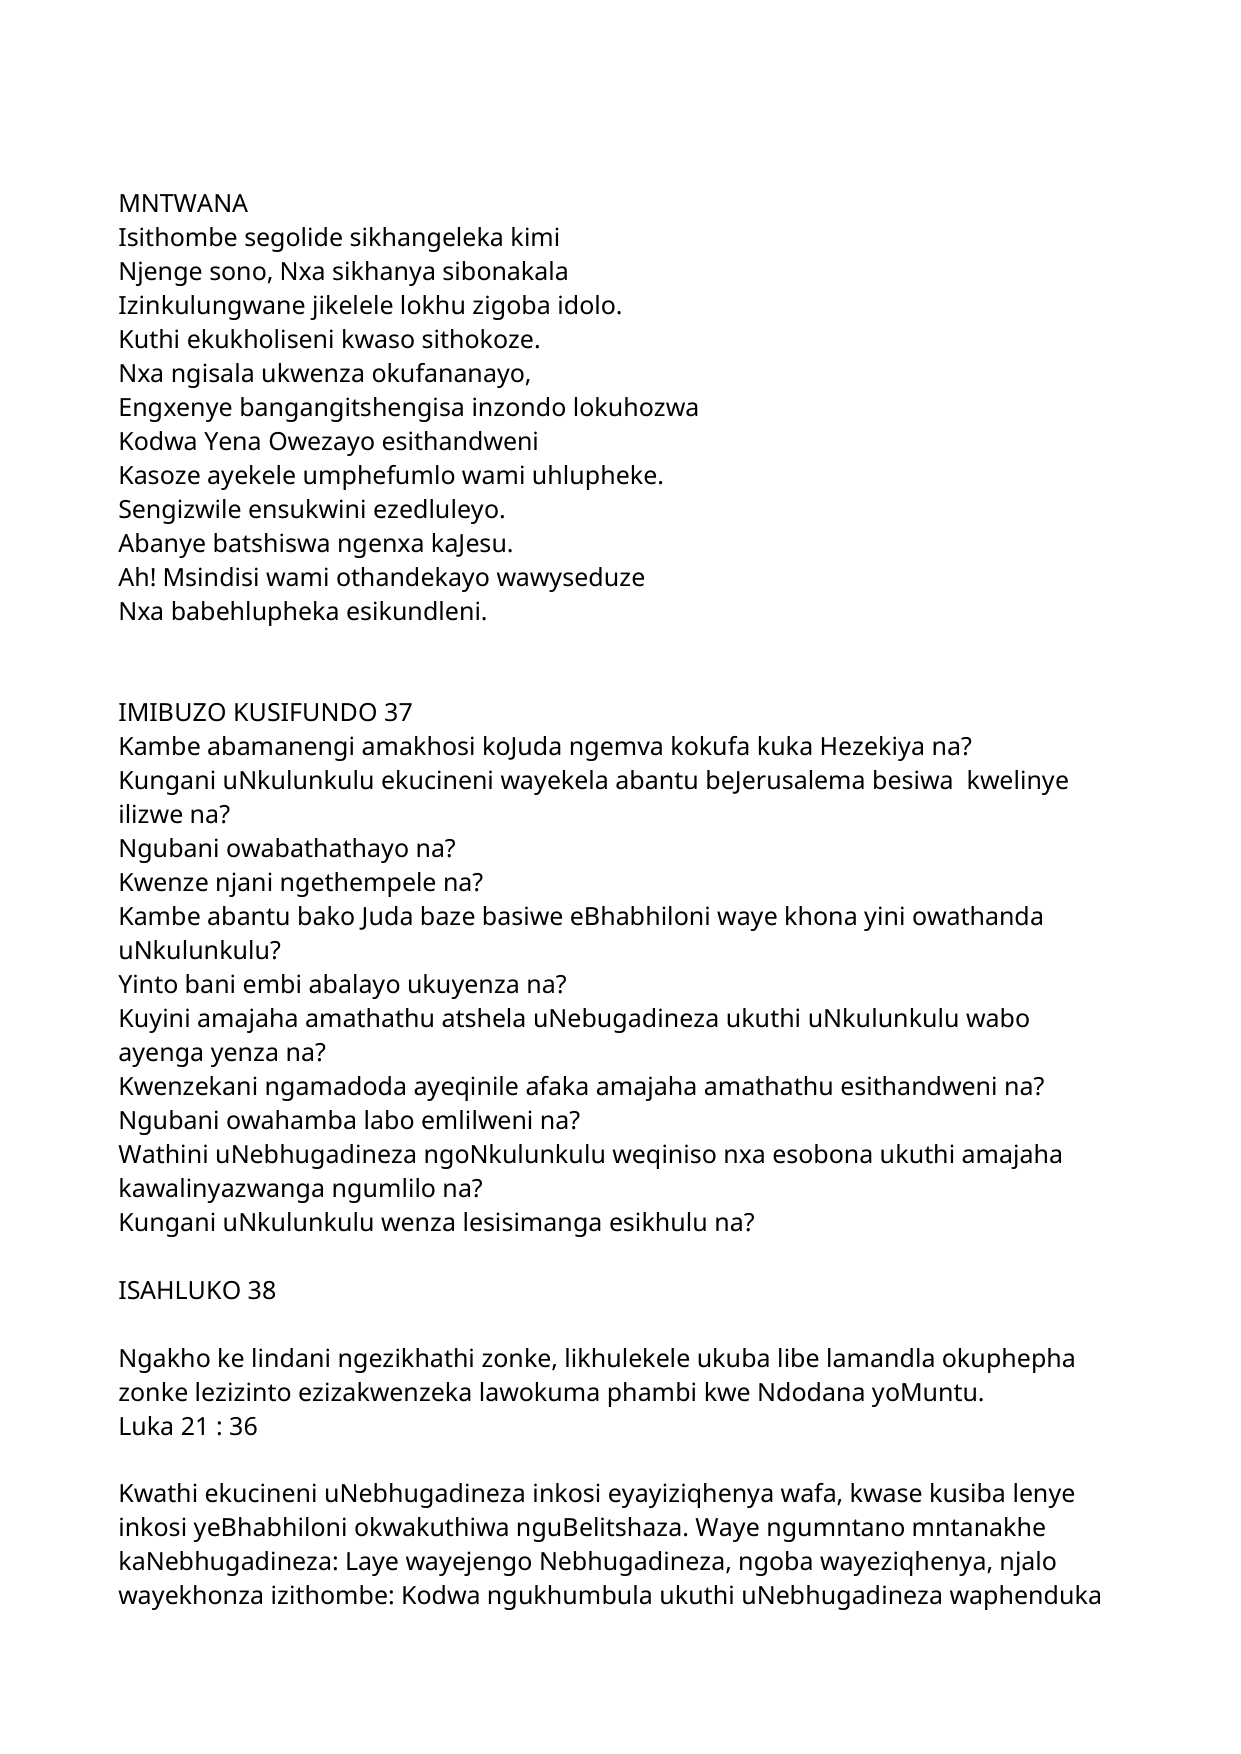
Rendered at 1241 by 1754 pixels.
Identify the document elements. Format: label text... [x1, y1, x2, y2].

text Ngubani owahamba labo emlilweni na? [118, 1103, 1122, 1137]
text Kwenze njani ngethempele na? [118, 865, 1122, 899]
text Kwathi ekucineni uNebhugadineza inkosi eyayiziqhenya wafa, kwase kusiba lenye inkosi yeBhabhiloni okwakuthiwa nguBelitshaza. Waye ngumntano mntanakhe kaNebhugadineza: Laye wayejengo Nebhugadineza, ngoba wayeziqhenya, njalo wayekhonza izithombe: Kodwa ngukhumbula ukuthi uNebhugadineza waphenduka [118, 1476, 1122, 1612]
text Yinto bani embi abalayo ukuyenza na? [118, 967, 1122, 1001]
text Sengizwile ensukwini ezedluleyo. [118, 492, 1122, 526]
text Nxa babehlupheka esikundleni. [118, 593, 1122, 627]
text Wathini uNebhugadineza ngoNkulunkulu weqiniso nxa esobona ukuthi amajaha kawalinyazwanga ngumlilo na? [118, 1137, 1122, 1205]
text Kungani uNkulunkulu ekucineni wayekela abantu beJerusalema besiwa kwelinye ilizwe na? [118, 763, 1122, 831]
text Abanye batshiswa ngenxa kaJesu. [118, 526, 1122, 559]
text MNTWANA [118, 186, 1122, 220]
text Isithombe segolide sikhangeleka kimi [118, 220, 1122, 254]
text Kuyini amajaha amathathu atshela uNebugadineza ukuthi uNkulunkulu wabo ayenga yenza na? [118, 1001, 1122, 1069]
text Izinkulungwane jikelele lokhu zigoba idolo. [118, 288, 1122, 322]
text Kungani uNkulunkulu wenza lesisimanga esikhulu na? [118, 1205, 1122, 1239]
text Nxa ngisala ukwenza okufananayo, [118, 356, 1122, 390]
text Kambe abantu bako Juda baze basiwe eBhabhiloni waye khona yini owathanda uNkulunkulu? [118, 899, 1122, 967]
text Ah! Msindisi wami othandekayo wawyseduze [118, 559, 1122, 593]
text Luka 21 : 36 [118, 1408, 1122, 1442]
text Kwenzekani ngamadoda ayeqinile afaka amajaha amathathu esithandweni na? [118, 1069, 1122, 1103]
text Ngubani owabathathayo na? [118, 831, 1122, 865]
text Engxenye bangangitshengisa inzondo lokuhozwa [118, 390, 1122, 424]
text Kuthi ekukholiseni kwaso sithokoze. [118, 322, 1122, 356]
text Njenge sono, Nxa sikhanya sibonakala [118, 254, 1122, 288]
text Ngakho ke lindani ngezikhathi zonke, likhulekele ukuba libe lamandla okuphepha zonke lezizinto ezizakwenzeka lawokuma phambi kwe Ndodana yoMuntu. [118, 1341, 1122, 1408]
text IMIBUZO KUSIFUNDO 37 [118, 695, 1122, 729]
text Kasoze ayekele umphefumlo wami uhlupheke. [118, 458, 1122, 492]
text ISAHLUKO 38 [118, 1273, 1122, 1307]
text Kodwa Yena Owezayo esithandweni [118, 424, 1122, 458]
text Kambe abamanengi amakhosi koJuda ngemva kokufa kuka Hezekiya na? [118, 729, 1122, 763]
